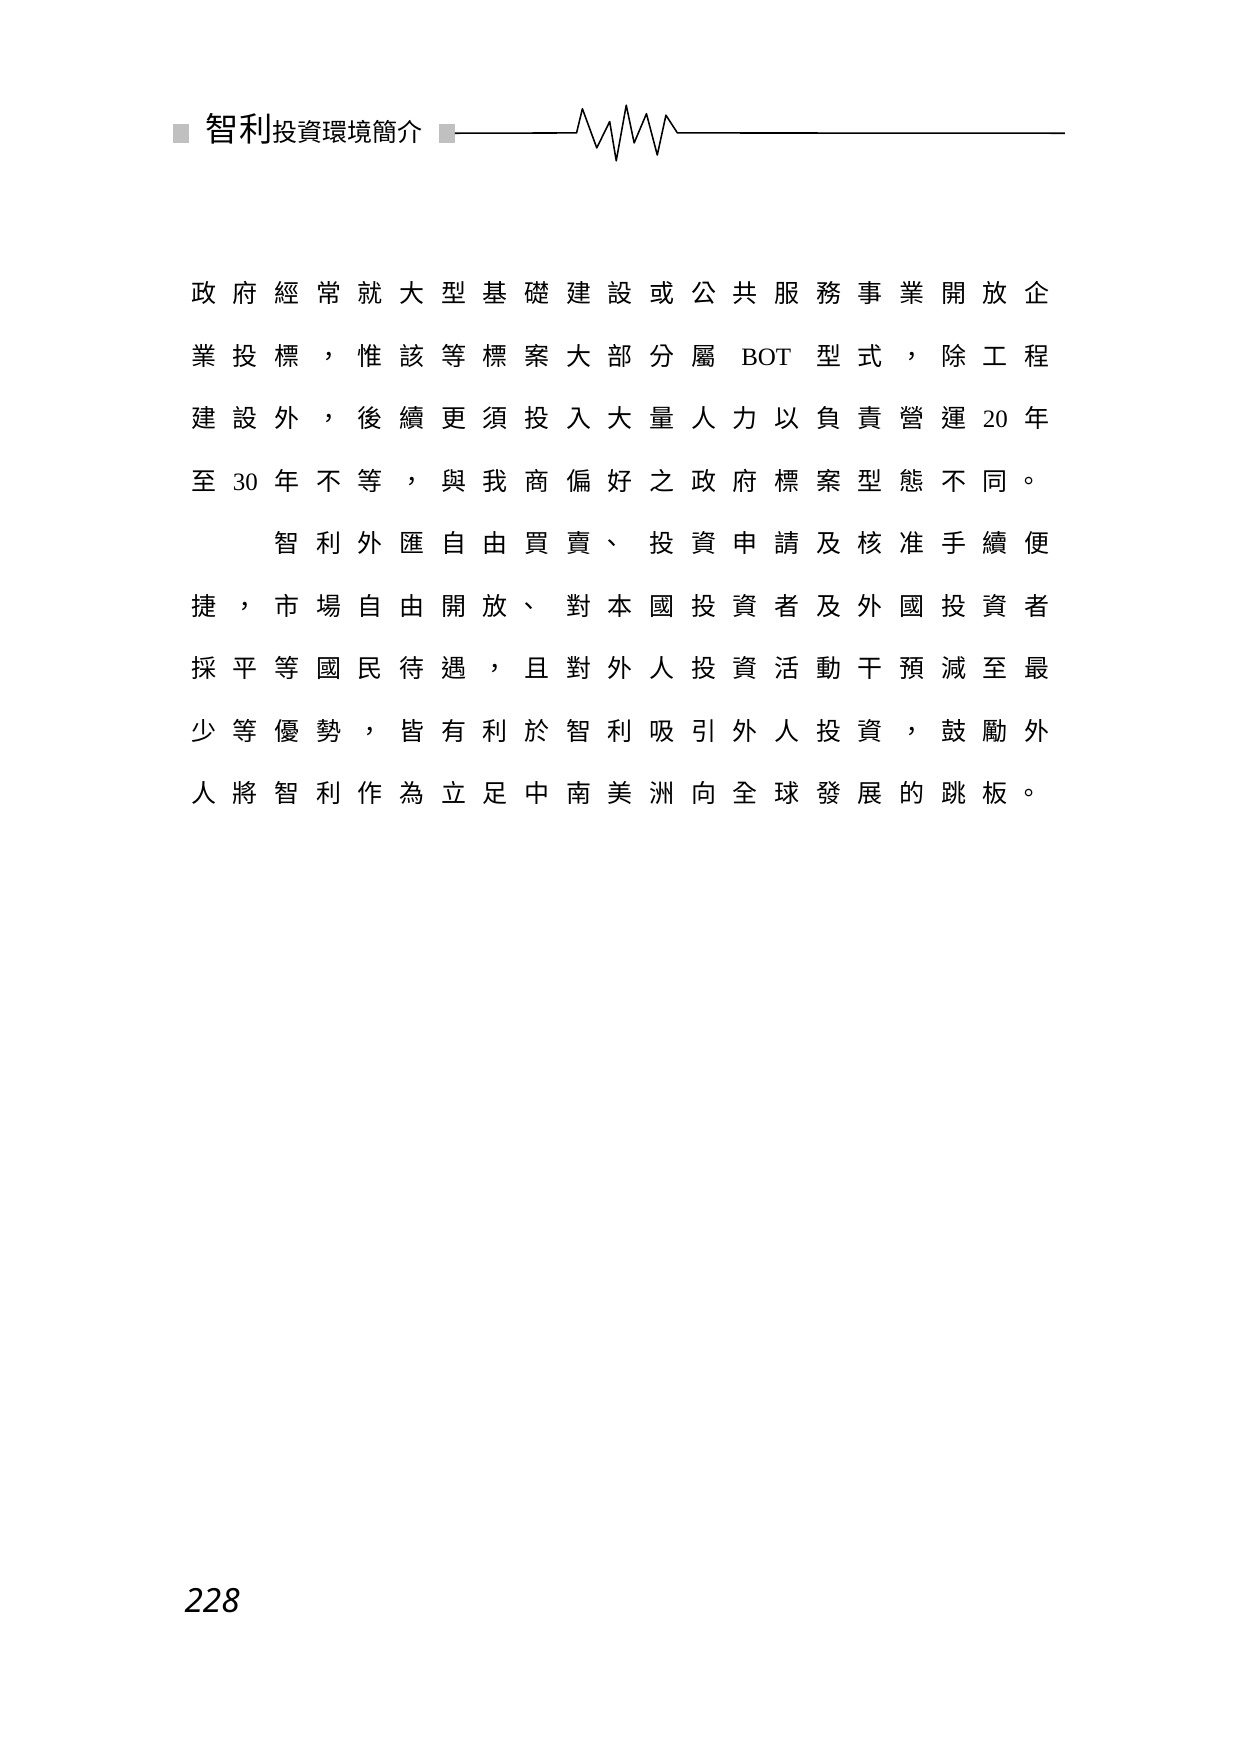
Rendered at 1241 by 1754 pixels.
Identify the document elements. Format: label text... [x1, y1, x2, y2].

text 政府經常就大型基礎建設或公共服務事業開放企業投標，惟該等標案大部分屬BOT型式，除工程建設外，後續更須投入大量人力以負責營運20年至30年不等，與我商偏好之政府標案型態不同。 [183, 250, 1058, 500]
text 智利外匯自由買賣、投資申請及核准手續便捷，市場自由開放、對本國投資者及外國投資者採平等國民待遇，且對外人投資活動干預減至最少等優勢，皆有利於智利吸引外人投資，鼓勵外人將智利作為立足中南美洲向全球發展的跳板。 [183, 500, 1058, 813]
